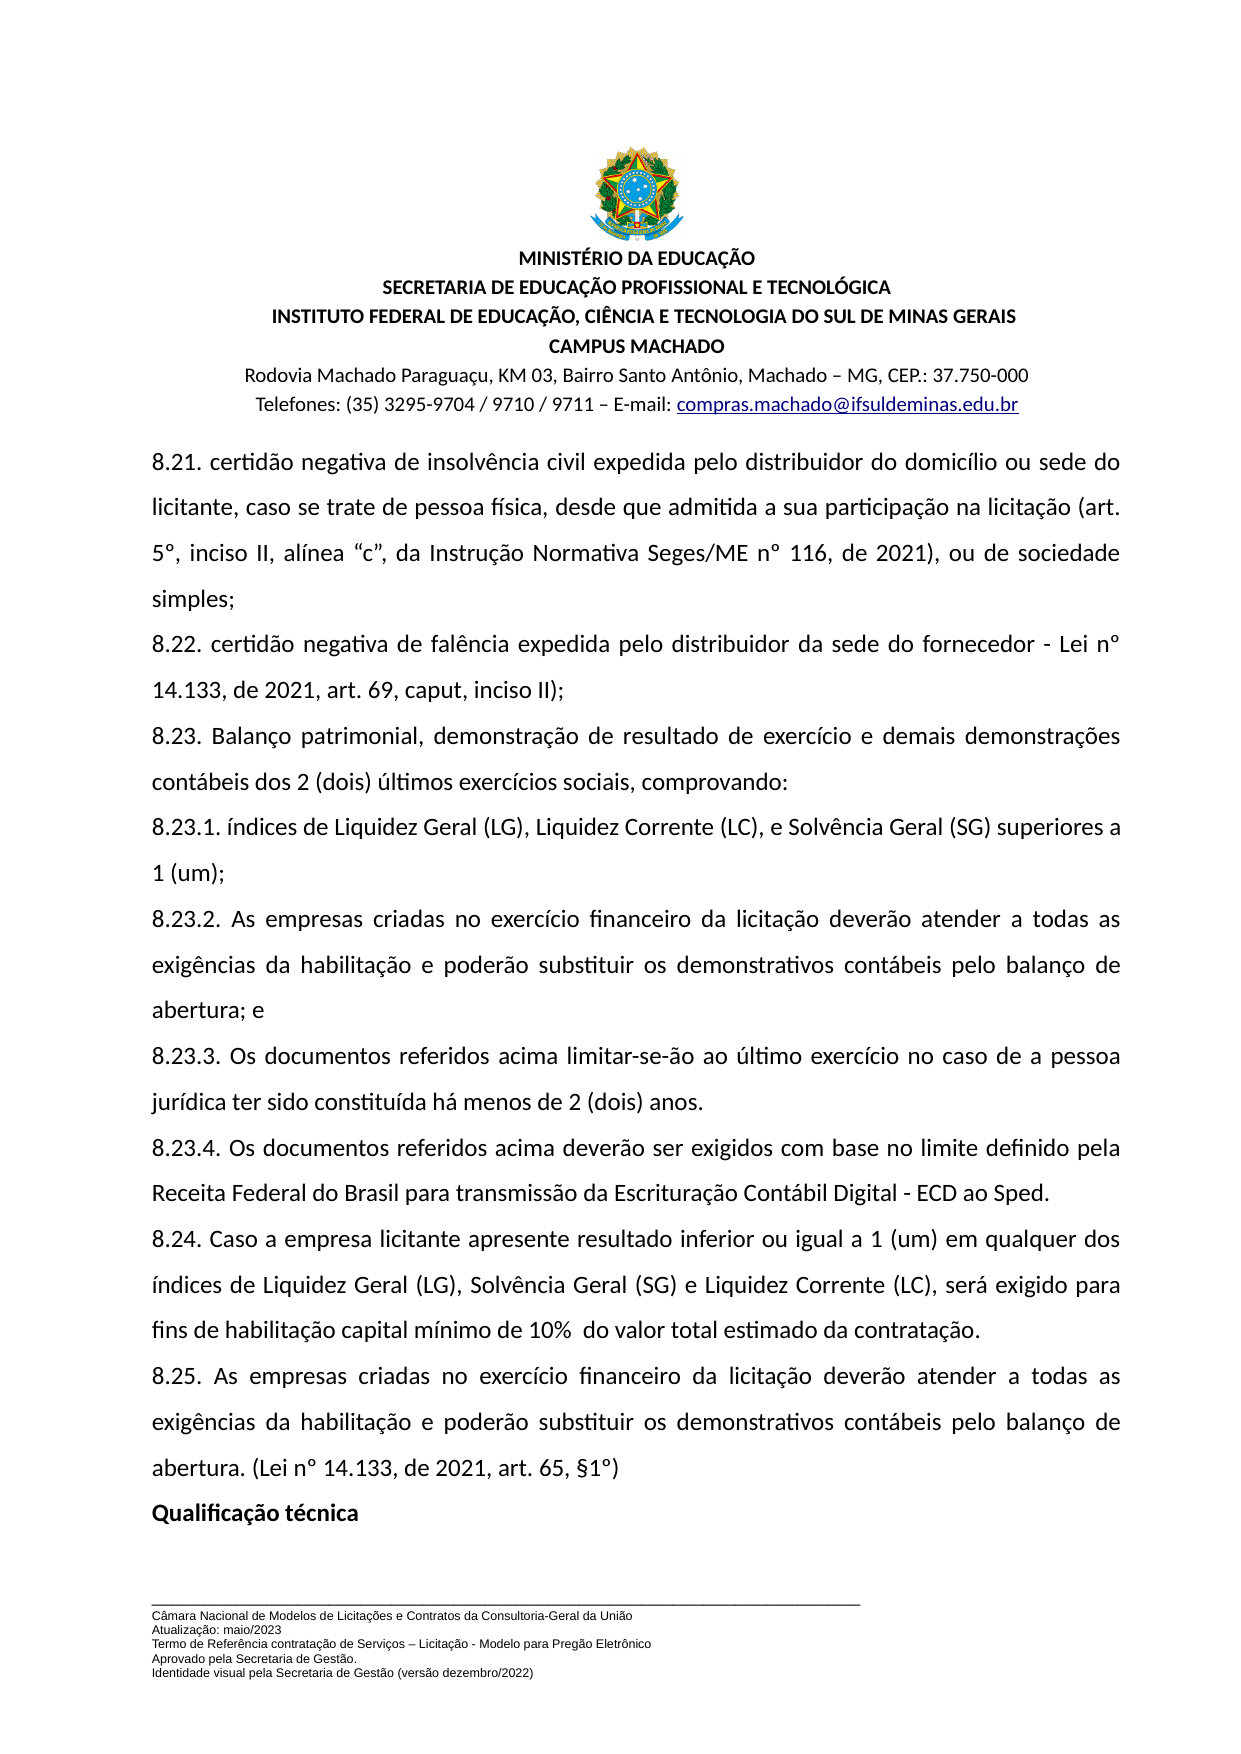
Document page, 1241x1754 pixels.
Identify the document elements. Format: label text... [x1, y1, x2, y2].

picture [590, 147, 684, 241]
picture [656, 223, 665, 228]
text 8.24. Caso a empresa licitante apresente resultado inferior ou igual a 1 (um) em qualquer dos índices de Liquidez Geral (LG), Solvência Geral (SG) e Liquidez Corrente (LC), será exigido para fins de habilitação capital mínimo de 10% do valor total estimado da contratação. [152, 1223, 1122, 1345]
text 8.22. certidão negativa de falência expedida pelo distribuidor da sede do fornecedor - Lei nº 14.133, de 2021, art. 69, caput, inciso II); [152, 629, 1122, 705]
text 8.23. Balanço patrimonial, demonstração de resultado de exercício e demais demonstrações contábeis dos 2 (dois) últimos exercícios sociais, comprovando: [152, 720, 1122, 796]
picture [630, 236, 645, 241]
text 8.23.1. índices de Liquidez Geral (LG), Liquidez Corrente (LC), e Solvência Geral (SG) superiores a 1 (um); [152, 812, 1122, 888]
text 8.23.4. Os documentos referidos acima deverão ser exigidos com base no limite definido pela Receita Federal do Brasil para transmissão da Escrituração Contábil Digital - ECD ao Sped. [152, 1132, 1122, 1208]
text 8.23.2. As empresas criadas no exercício financeiro da licitação deverão atender a todas as exigências da habilitação e poderão substituir os demonstrativos contábeis pelo balanço de abertura; e [152, 903, 1122, 1025]
text Qualificação técnica [152, 1497, 1122, 1528]
text 8.21. certidão negativa de insolvência civil expedida pelo distribuidor do domicílio ou sede do licitante, caso se trate de pessoa física, desde que admitida a sua participação na licitação (art. 5º, inciso II, alínea “c”, da Instrução Normativa Seges/ME nº 116, de 2021), ou de sociedade simples; [152, 446, 1122, 613]
text 8.25. As empresas criadas no exercício financeiro da licitação deverão atender a todas as exigências da habilitação e poderão substituir os demonstrativos contábeis pelo balanço de abertura. (Lei nº 14.133, de 2021, art. 65, §1º) [152, 1360, 1122, 1482]
picture [652, 219, 684, 241]
text 8.23.3. Os documentos referidos acima limitar-se-ão ao último exercício no caso de a pessoa jurídica ter sido constituída há menos de 2 (dois) anos. [152, 1040, 1122, 1116]
